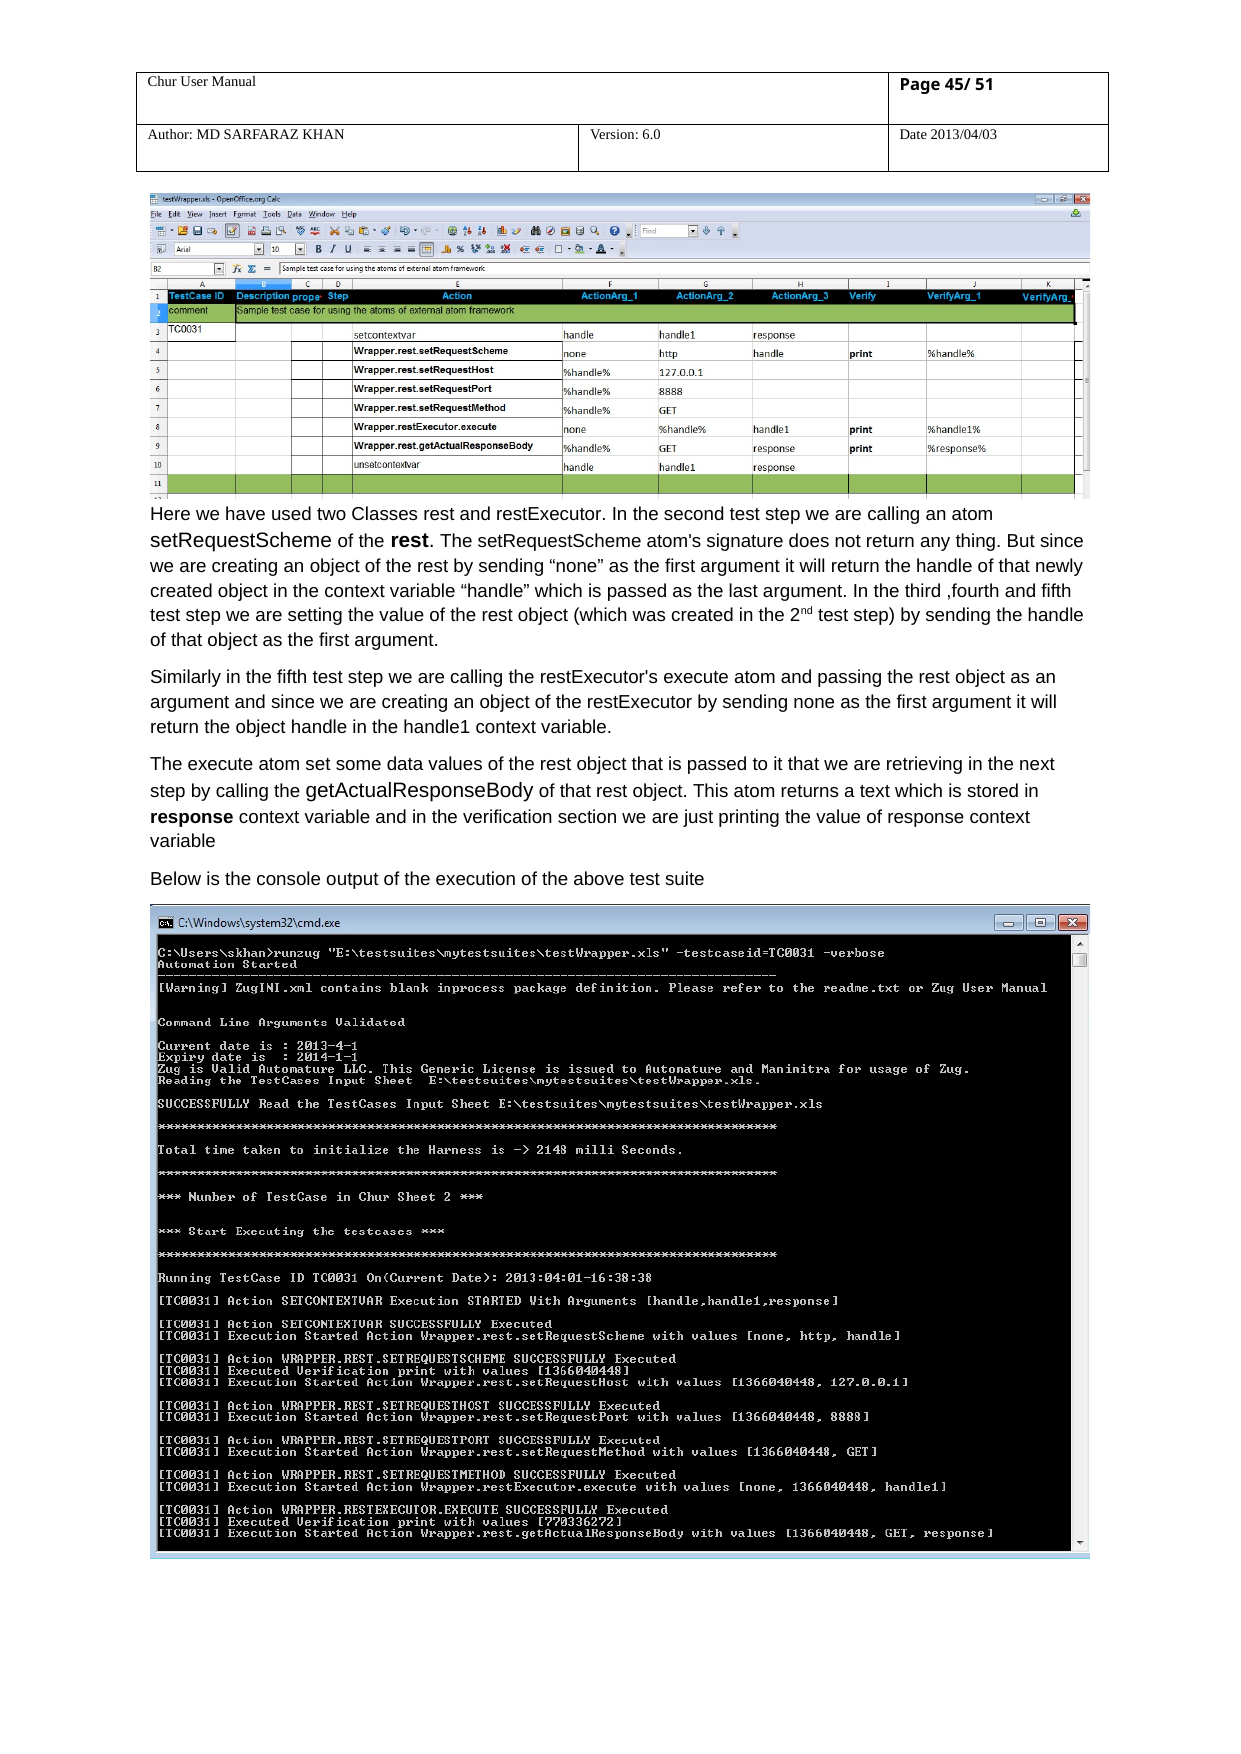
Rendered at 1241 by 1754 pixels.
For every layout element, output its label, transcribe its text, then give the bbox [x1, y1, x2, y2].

text Similarly in the fifth test step we are calling the restExecutor's execute atom and passing the rest object as an argument and since we are creating an object of the restExecutor by sending none as the first argument it will return the object handle in the handle1 context variable. [150, 666, 1090, 737]
picture [150, 904, 1091, 1559]
picture [150, 193, 1091, 499]
text Here we have used two Classes rest and restExecutor. In the second test step we are calling an atom setRequestScheme of the rest. The setRequestScheme atom's signature does not return any thing. But since we are creating an object of the rest by sending “none” as the first argument it will return the handle of that newly created object in the context variable “handle” which is passed as the last argument. In the third ,fourth and fifth test step we are setting the value of the rest object (which was created in the 2nd test step) by sending the handle of that object as the first argument. [150, 499, 1090, 651]
text Below is the console output of the execution of the above test suite [150, 867, 1090, 889]
text The execute atom set some data values of the rest object that is passed to it that we are retrieving in the next step by calling the getActualResponseBody of that rest object. This atom returns a text which is stored in response context variable and in the verification section we are just printing the value of response context variable [150, 753, 1090, 852]
